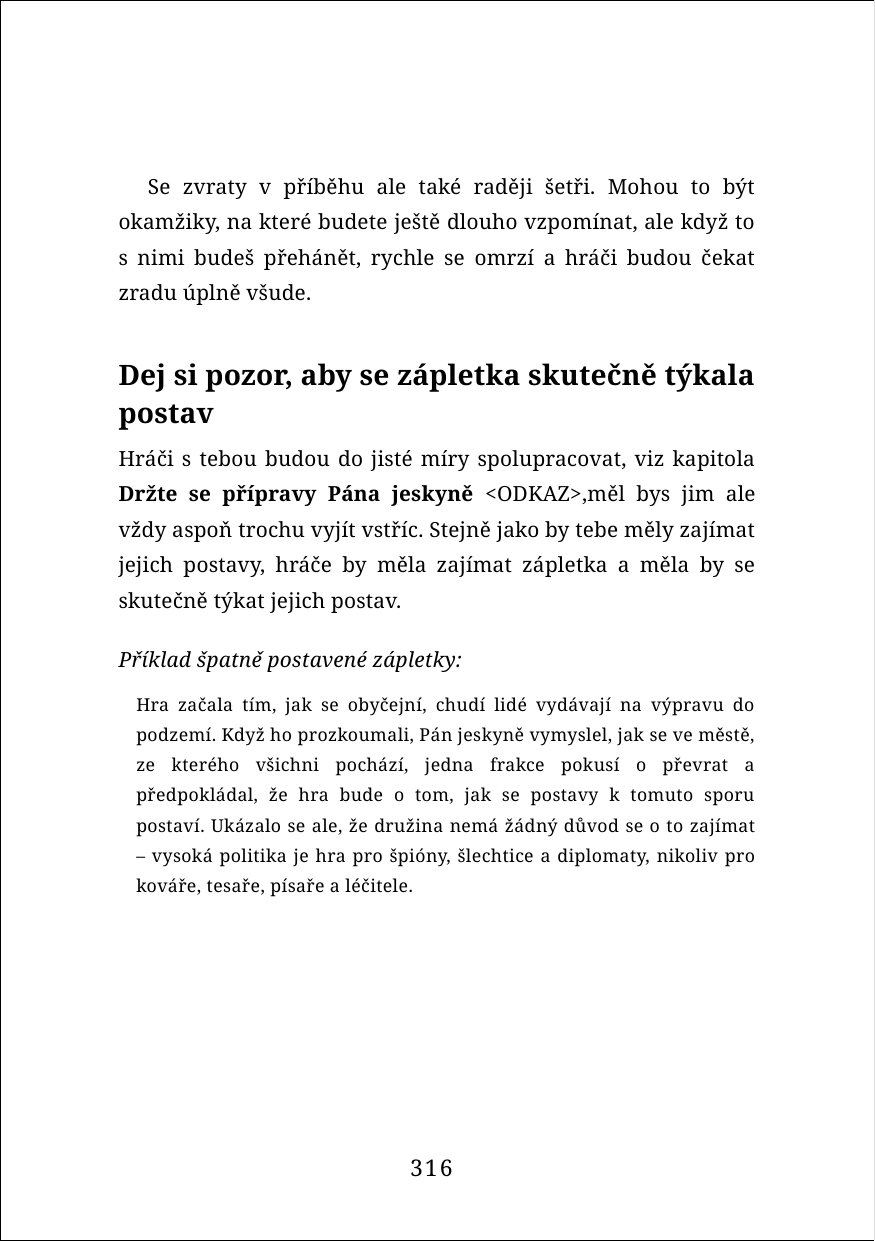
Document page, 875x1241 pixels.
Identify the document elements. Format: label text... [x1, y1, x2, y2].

text Příklad špatně postavené zápletky: [118, 645, 756, 673]
text Hra začala tím, jak se obyčejní, chudí lidé vydávají na výpravu do podzemí. Když ho prozkoumali, Pán jeskyně vymyslel, jak se ve městě, ze kterého všichni pochází, jedna frakce pokusí o převrat a předpokládal, že hra bude o tom, jak se postavy k tomuto sporu postaví. Ukázalo se ale, že družina nemá žádný důvod se o to zajímat – vysoká politika je hra pro špióny, šlechtice a diplomaty, nikoliv pro kováře, tesaře, písaře a léčitele. [136, 692, 756, 898]
text Hráči s tebou budou do jisté míry spolupracovat, viz kapitola Držte se přípravy Pána jeskyně <ODKAZ>,měl bys jim ale vždy aspoň trochu vyjít vstříc. Stejně jako by tebe měly zajímat jejich postavy, hráče by měla zajímat zápletka a měla by se skutečně týkat jejich postav. [118, 444, 756, 614]
subtitle Dej si pozor, aby se zápletka skutečně týkala postav [118, 355, 756, 432]
text Se zvraty v příběhu ale také raději šetři. Mohou to být okamžiky, na které budete ještě dlouho vzpomínat, ale když to s nimi budeš přehánět, rychle se omrzí a hráči budou čekat zradu úplně všude. [118, 172, 756, 307]
